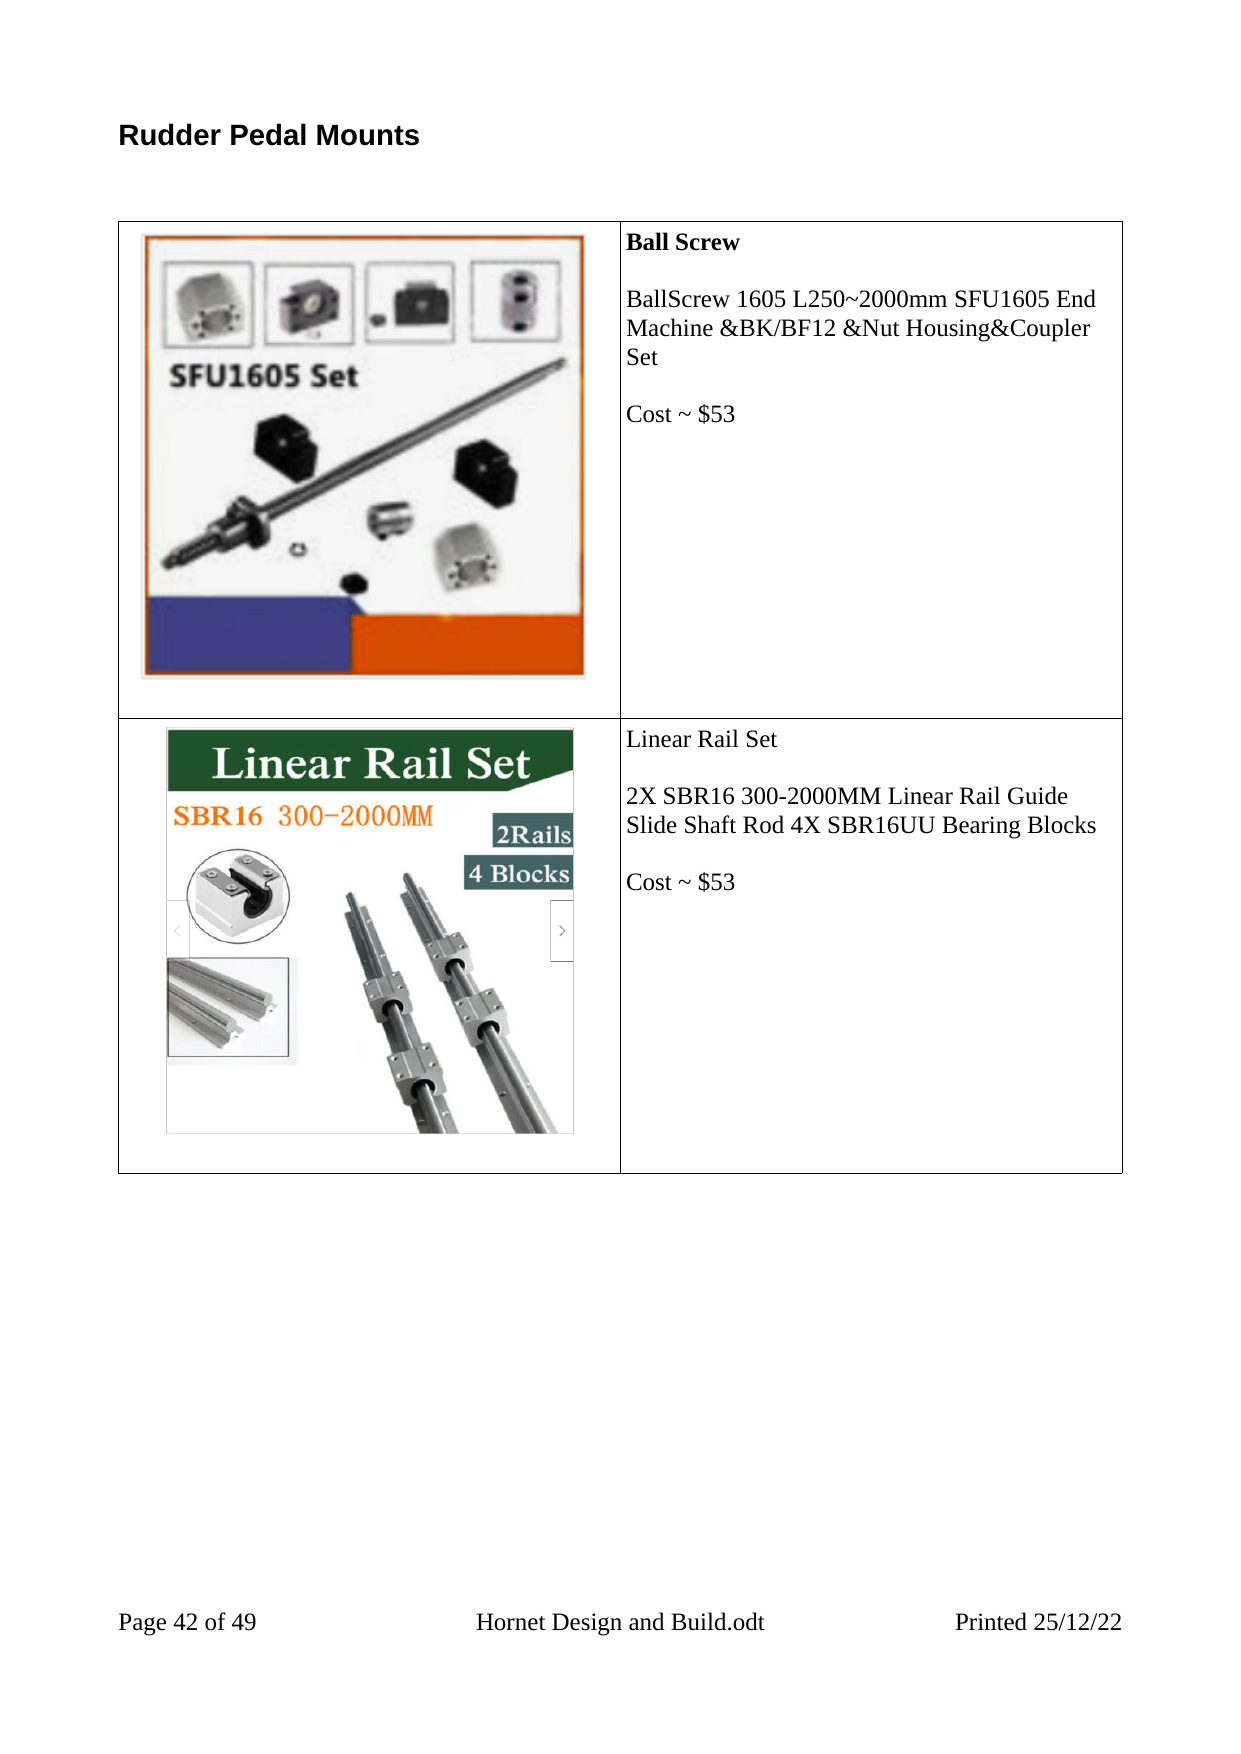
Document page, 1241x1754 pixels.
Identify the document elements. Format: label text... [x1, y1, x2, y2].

table_cell [119, 719, 620, 1172]
table_header Ball Screw BallScrew 1605 L250~2000mm SFU1605 End Machine &BK/BF12 &Nut Housing&Coupler Set Cost ~ $53 [621, 222, 1122, 718]
table_header [119, 222, 620, 718]
subtitle Rudder Pedal Mounts [118, 118, 1122, 152]
picture [161, 723, 577, 1138]
picture [133, 227, 605, 684]
table_cell Linear Rail Set 2X SBR16 300-2000MM Linear Rail Guide Slide Shaft Rod 4X SBR16UU Bearing Blocks Cost ~ $53 [621, 719, 1122, 1172]
